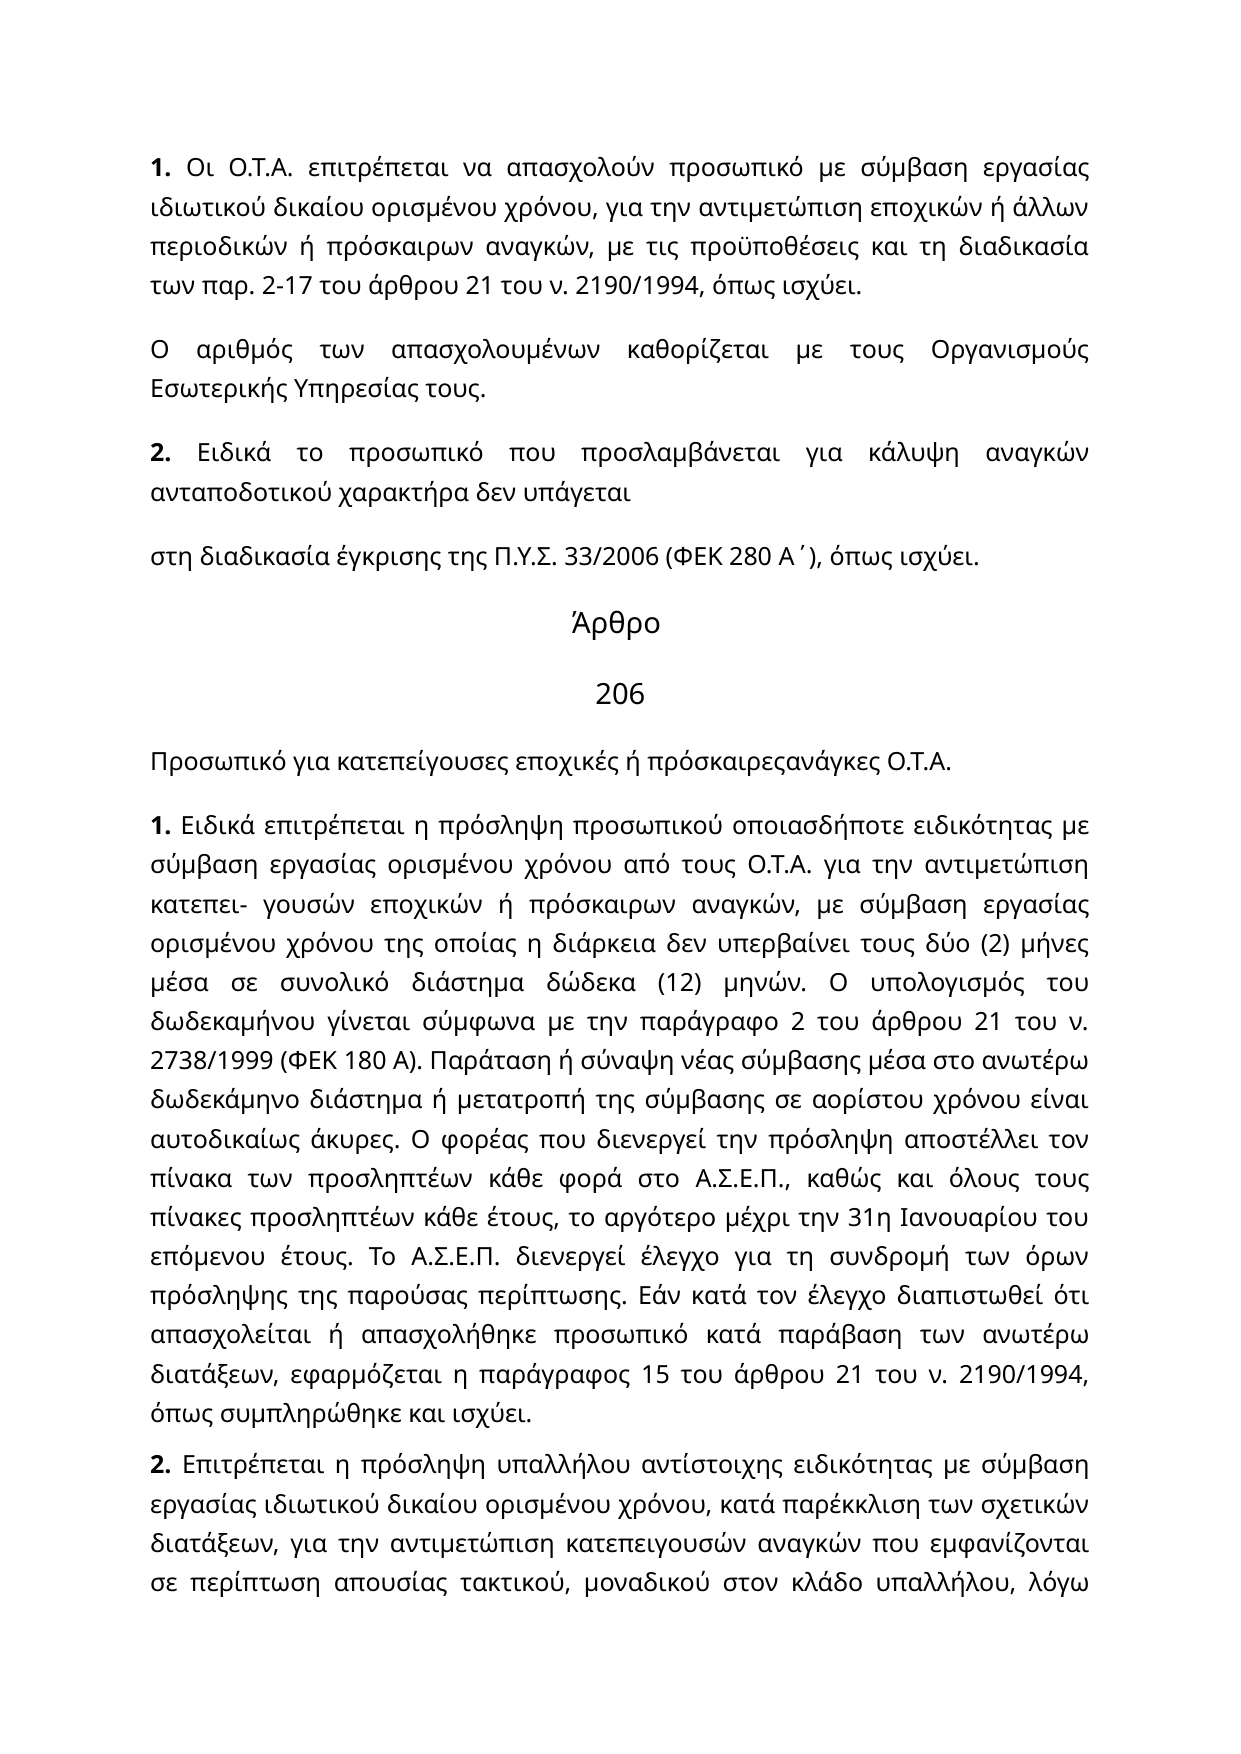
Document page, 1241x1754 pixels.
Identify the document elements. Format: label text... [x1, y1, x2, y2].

text στη διαδικασία έγκρισης της Π.Υ.Σ. 33/2006 (ΦΕΚ 280 Α΄), όπως ισχύει. [150, 538, 1090, 572]
text 2. Επιτρέπεται η πρόσληψη υπαλλήλου αντίστοιχης ειδικότητας με σύμβαση εργασίας ιδιωτικού δικαίου ορισμένου χρόνου, κατά παρέκκλιση των σχετικών διατάξεων, για την αντιμετώπιση κατεπειγουσών αναγκών που εμφανίζονται σε περίπτωση απουσίας τακτικού, μοναδικού στον κλάδο υπαλλήλου, λόγω [150, 1447, 1090, 1599]
text 1. Ειδικά επιτρέπεται η πρόσληψη προσωπικού οποιασδήποτε ειδικότητας με σύμβαση εργασίας ορισμένου χρόνου από τους Ο.Τ.Α. για την αντιμετώπιση κατεπει- γουσών εποχικών ή πρόσκαιρων αναγκών, με σύμβαση εργασίας ορισμένου χρόνου της οποίας η διάρκεια δεν υπερβαίνει τους δύο (2) μήνες μέσα σε συνολικό διάστημα δώδεκα (12) μηνών. Ο υπολογισμός του δωδεκαμήνου γίνεται σύμφωνα με την παράγραφο 2 του άρθρου 21 του ν. 2738/1999 (ΦΕΚ 180 Α). Παράταση ή σύναψη νέας σύμβασης μέσα στο ανωτέρω δωδεκάμηνο διάστημα ή μετατροπή της σύμβασης σε αορίστου χρόνου είναι αυτοδικαίως άκυρες. Ο φορέας που διενεργεί την πρόσληψη αποστέλλει τον πίνακα των προσληπτέων κάθε φορά στο Α.Σ.Ε.Π., καθώς και όλους τους πίνακες προσληπτέων κάθε έτους, το αργότερο μέχρι την 31η Ιανουαρίου του επόμενου έτους. Το Α.Σ.Ε.Π. διενεργεί έλεγχο για τη συνδρομή των όρων πρόσληψης της παρούσας περίπτωσης. Εάν κατά τον έλεγχο διαπιστωθεί ότι απασχολείται ή απασχολήθηκε προσωπικό κατά παράβαση των ανωτέρω διατάξεων, εφαρμόζεται η παράγραφος 15 του άρθρου 21 του ν. 2190/1994, όπως συμπληρώθηκε και ισχύει. [150, 808, 1090, 1429]
text Ο αριθμός των απασχολουμένων καθορίζεται με τους Οργανισμούς Εσωτερικής Υπηρεσίας τους. [150, 332, 1090, 405]
text 2. Ειδικά το προσωπικό που προσλαμβάνεται για κάλυψη αναγκών ανταποδοτικού χαρακτήρα δεν υπάγεται [150, 435, 1090, 508]
text Προσωπικό για κατεπείγουσες εποχικές ή πρόσκαιρεςανάγκες Ο.Τ.Α. [150, 744, 1090, 778]
text 1. Οι Ο.Τ.Α. επιτρέπεται να απασχολούν προσωπικό με σύμβαση εργασίας ιδιωτικού δικαίου ορισμένου χρόνου, για την αντιμετώπιση εποχικών ή άλλων περιοδικών ή πρόσκαιρων αναγκών, με τις προϋποθέσεις και τη διαδικασία των παρ. 2-17 του άρθρου 21 του ν. 2190/1994, όπως ισχύει. [150, 150, 1090, 302]
subtitle Άρθρο [150, 602, 1090, 642]
subtitle 206 [150, 673, 1090, 713]
